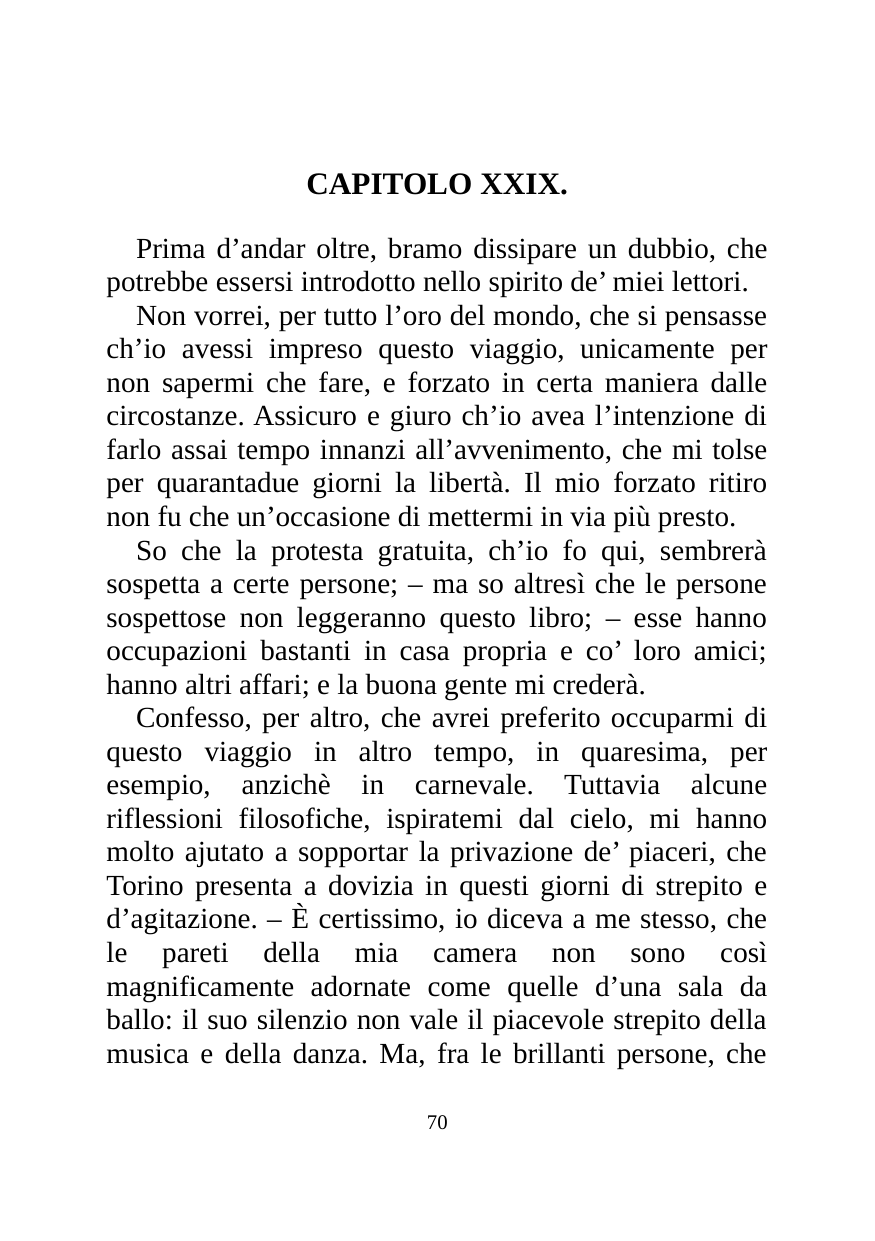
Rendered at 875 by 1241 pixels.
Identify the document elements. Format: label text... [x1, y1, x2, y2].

text Non vorrei, per tutto l’oro del mondo, che si pensasse ch’io avessi impreso questo viaggio, unicamente per non sapermi che fare, e forzato in certa maniera dalle circostanze. Assicuro e giuro ch’io avea l’intenzione di farlo assai tempo innanzi all’avvenimento, che mi tolse per quarantadue giorni la libertà. Il mio forzato ritiro non fu che un’occasione di mettermi in via più presto. [106, 298, 768, 533]
text Confesso, per altro, che avrei preferito occuparmi di questo viaggio in altro tempo, in quaresima, per esempio, anzichè in carnevale. Tuttavia alcune riflessioni filosofiche, ispiratemi dal cielo, mi hanno molto ajutato a sopportar la privazione de’ piaceri, che Torino presenta a dovizia in questi giorni di strepito e d’agitazione. – È certissimo, io diceva a me stesso, che le pareti della mia camera non sono così magnificamente adornate come quelle d’una sala da ballo: il suo silenzio non vale il piacevole strepito della musica e della danza. Ma, fra le brillanti persone, che [106, 700, 768, 1069]
text So che la protesta gratuita, ch’io fo qui, sembrerà sospetta a certe persone; – ma so altresì che le persone sospettose non leggeranno questo libro; – esse hanno occupazioni bastanti in casa propria e co’ loro amici; hanno altri affari; e la buona gente mi crederà. [106, 533, 768, 700]
text Prima d’andar oltre, bramo dissipare un dubbio, che potrebbe essersi introdotto nello spirito de’ miei lettori. [106, 231, 768, 298]
subtitle CAPITOLO XXIX. [106, 165, 768, 201]
